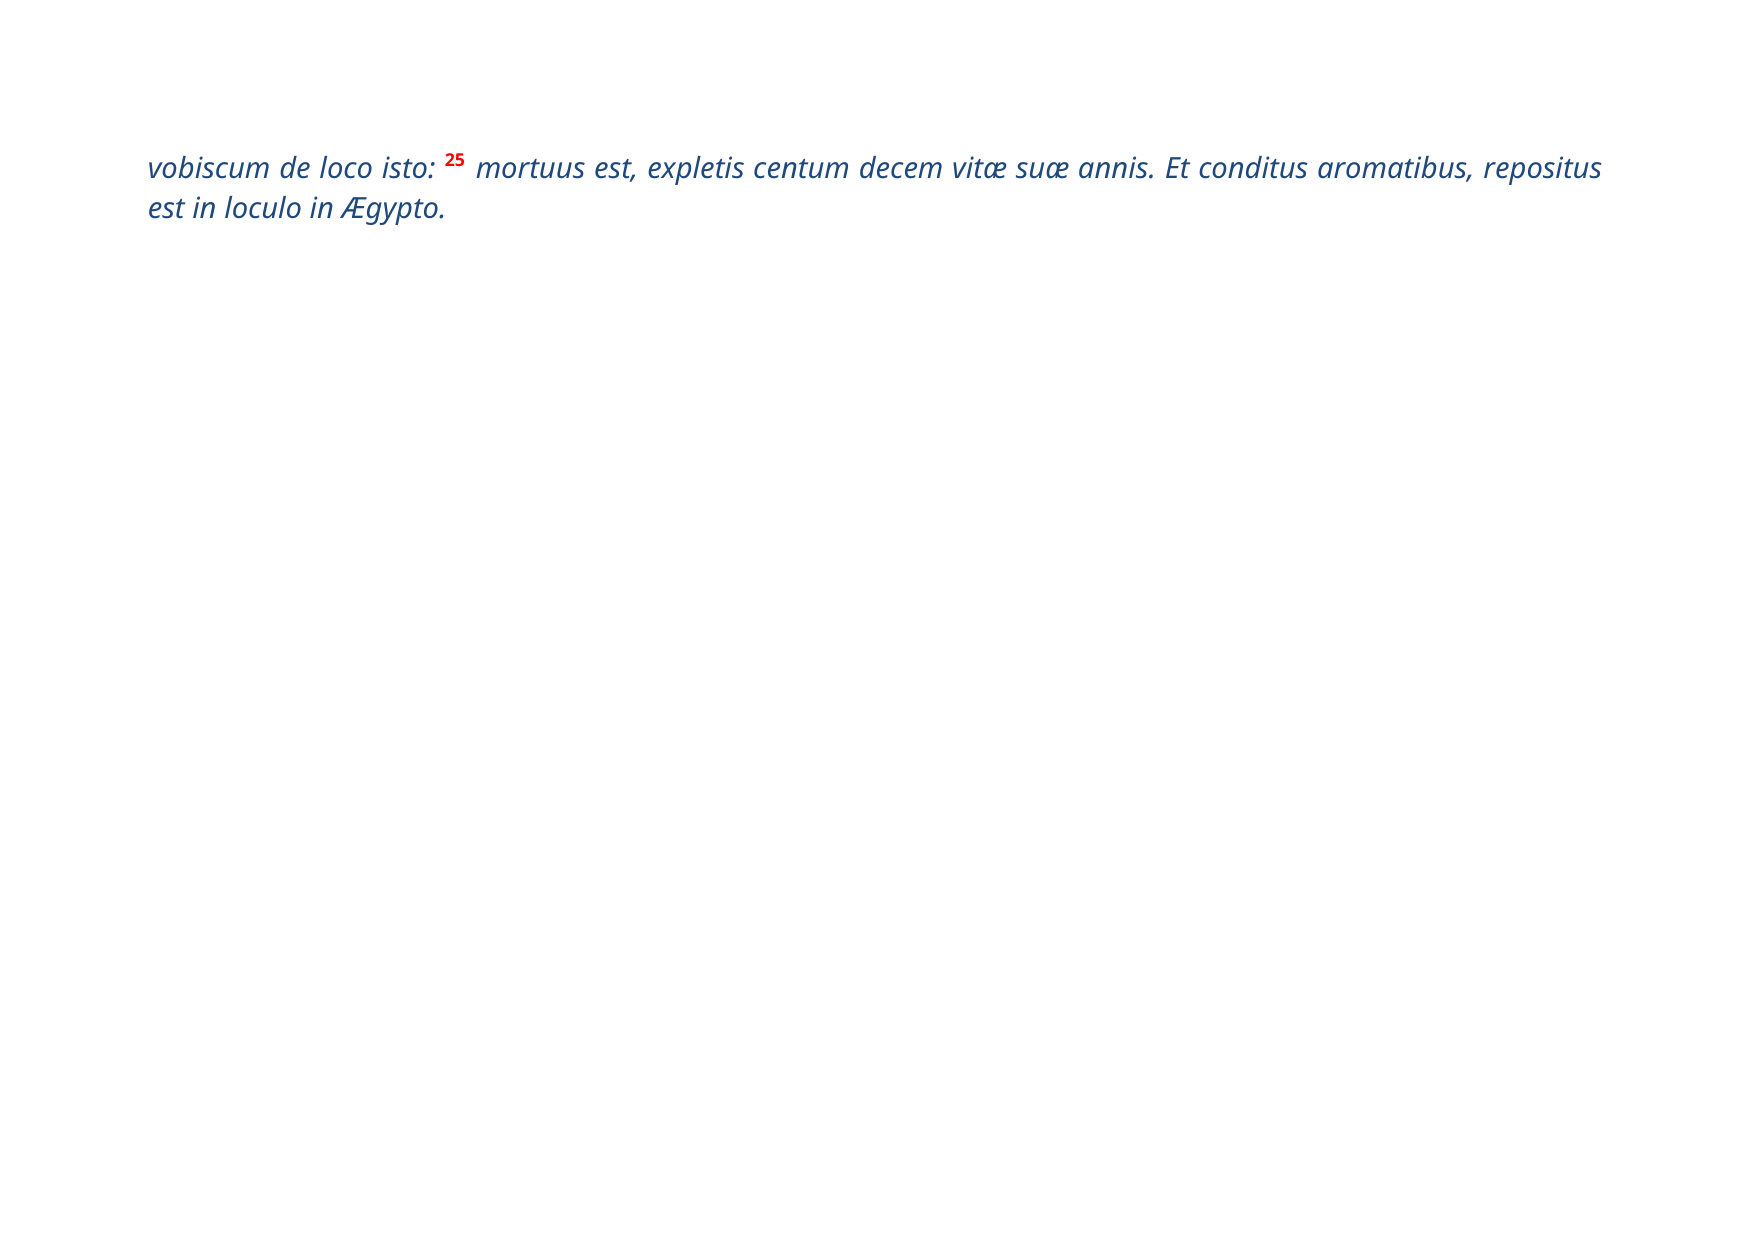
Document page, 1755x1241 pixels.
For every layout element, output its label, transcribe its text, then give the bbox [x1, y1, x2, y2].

text vobiscum de loco isto: 25 mortuus est, expletis centum decem vitæ suæ annis. Et conditus aromatibus, repositus est in loculo in Ægypto. [148, 148, 1606, 227]
